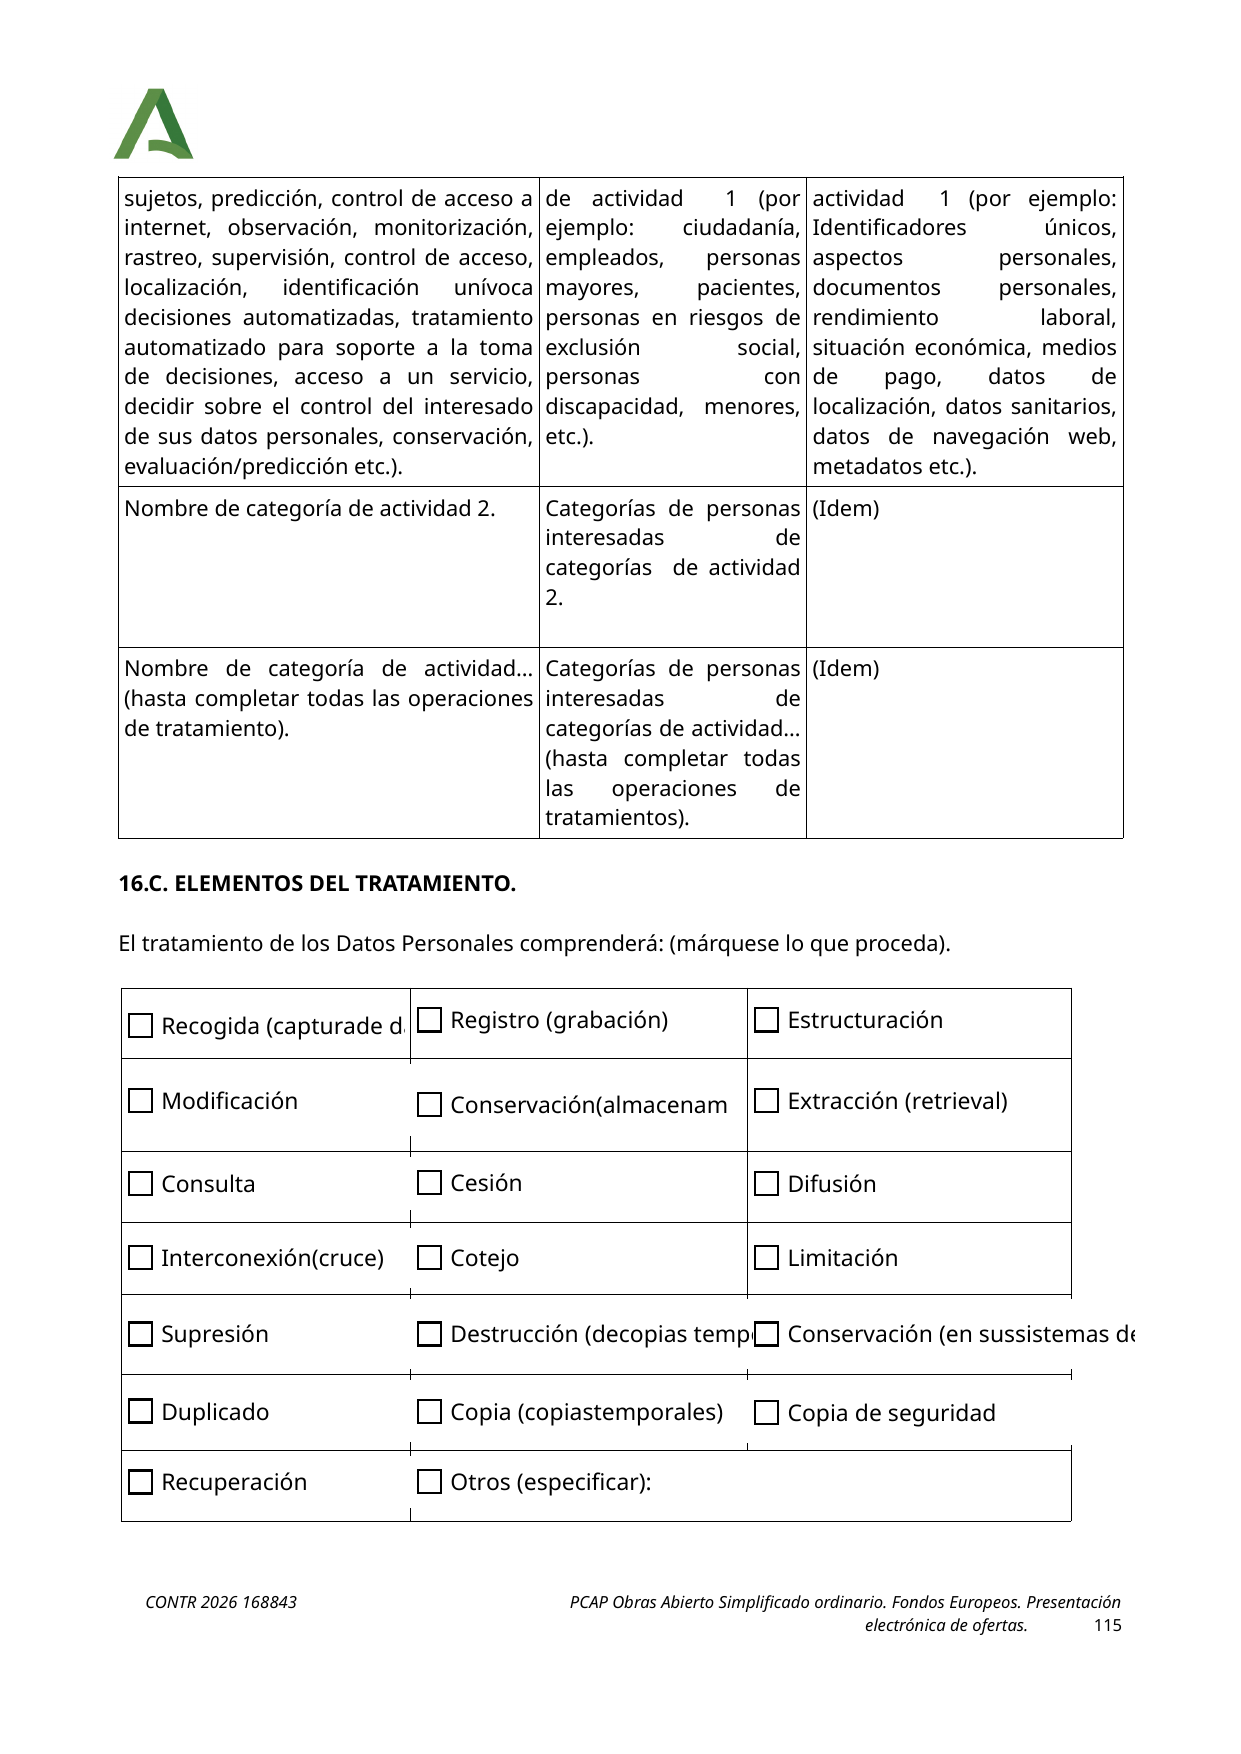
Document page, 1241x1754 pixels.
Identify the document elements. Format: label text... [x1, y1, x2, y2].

table_cell [748, 1375, 1071, 1380]
table_cell Categorías de personas interesadas de categorías de actividad 2. [540, 487, 806, 647]
table_cell Nombre de categoría de actividad 2. [119, 487, 539, 647]
table_cell (Idem) [807, 487, 1123, 647]
table_cell [122, 1223, 410, 1293]
table_cell Categorías de personas interesadas de categorías de actividad… (hasta completar todas las operaciones de tratamientos). [540, 648, 806, 838]
table_cell [411, 1442, 747, 1450]
table_cell [122, 1375, 410, 1450]
table_cell [748, 1443, 1071, 1450]
table_cell [411, 1152, 747, 1222]
table_cell sujetos, predicción, control de acceso a internet, observación, monitorización, rastreo, supervisión, control de acceso, localización, identificación unívoca decisiones automatizadas, tratamiento automatizado para soporte a la toma de decisiones, acceso a un servicio, decidir sobre el control del interesado de sus datos personales, conservación, evaluación/predicción etc.). [119, 178, 539, 486]
table_cell [411, 1059, 747, 1151]
table_cell [411, 1369, 747, 1374]
table_cell (Idem) [807, 648, 1123, 838]
table_cell [748, 1152, 1071, 1222]
table_cell [122, 1295, 410, 1374]
table_cell [411, 1295, 747, 1299]
table_cell actividad 1 (por ejemplo: Identificadores únicos, aspectos personales, documentos personales, rendimiento laboral, situación económica, medios de pago, datos de localización, datos sanitarios, datos de navegación web, metadatos etc.). [807, 178, 1123, 486]
table_cell de actividad 1 (por ejemplo: ciudadanía, empleados, personas mayores, pacientes, personas en riesgos de exclusión social, personas con discapacidad, menores, etc.). [540, 178, 806, 486]
table_cell [748, 1223, 1071, 1293]
table_cell [411, 1375, 747, 1380]
table_cell [122, 1059, 410, 1151]
table_cell [122, 1451, 410, 1521]
text El tratamiento de los Datos Personales comprenderá: (márquese lo que proceda). [118, 928, 1122, 958]
table_cell Nombre de categoría de actividad… (hasta completar todas las operaciones de tratamiento). [119, 648, 539, 838]
table_header [748, 989, 1071, 1058]
table_cell [748, 1295, 1071, 1299]
table_cell [748, 1059, 1071, 1151]
picture [109, 84, 198, 163]
table_header [411, 989, 747, 1058]
table_cell [748, 1369, 1071, 1374]
table_cell [411, 1451, 1071, 1521]
table_cell [411, 1223, 747, 1293]
text 16.C. ELEMENTOS DEL TRATAMIENTO. [118, 868, 1122, 898]
table_header [122, 989, 410, 1058]
table_cell [122, 1152, 410, 1222]
